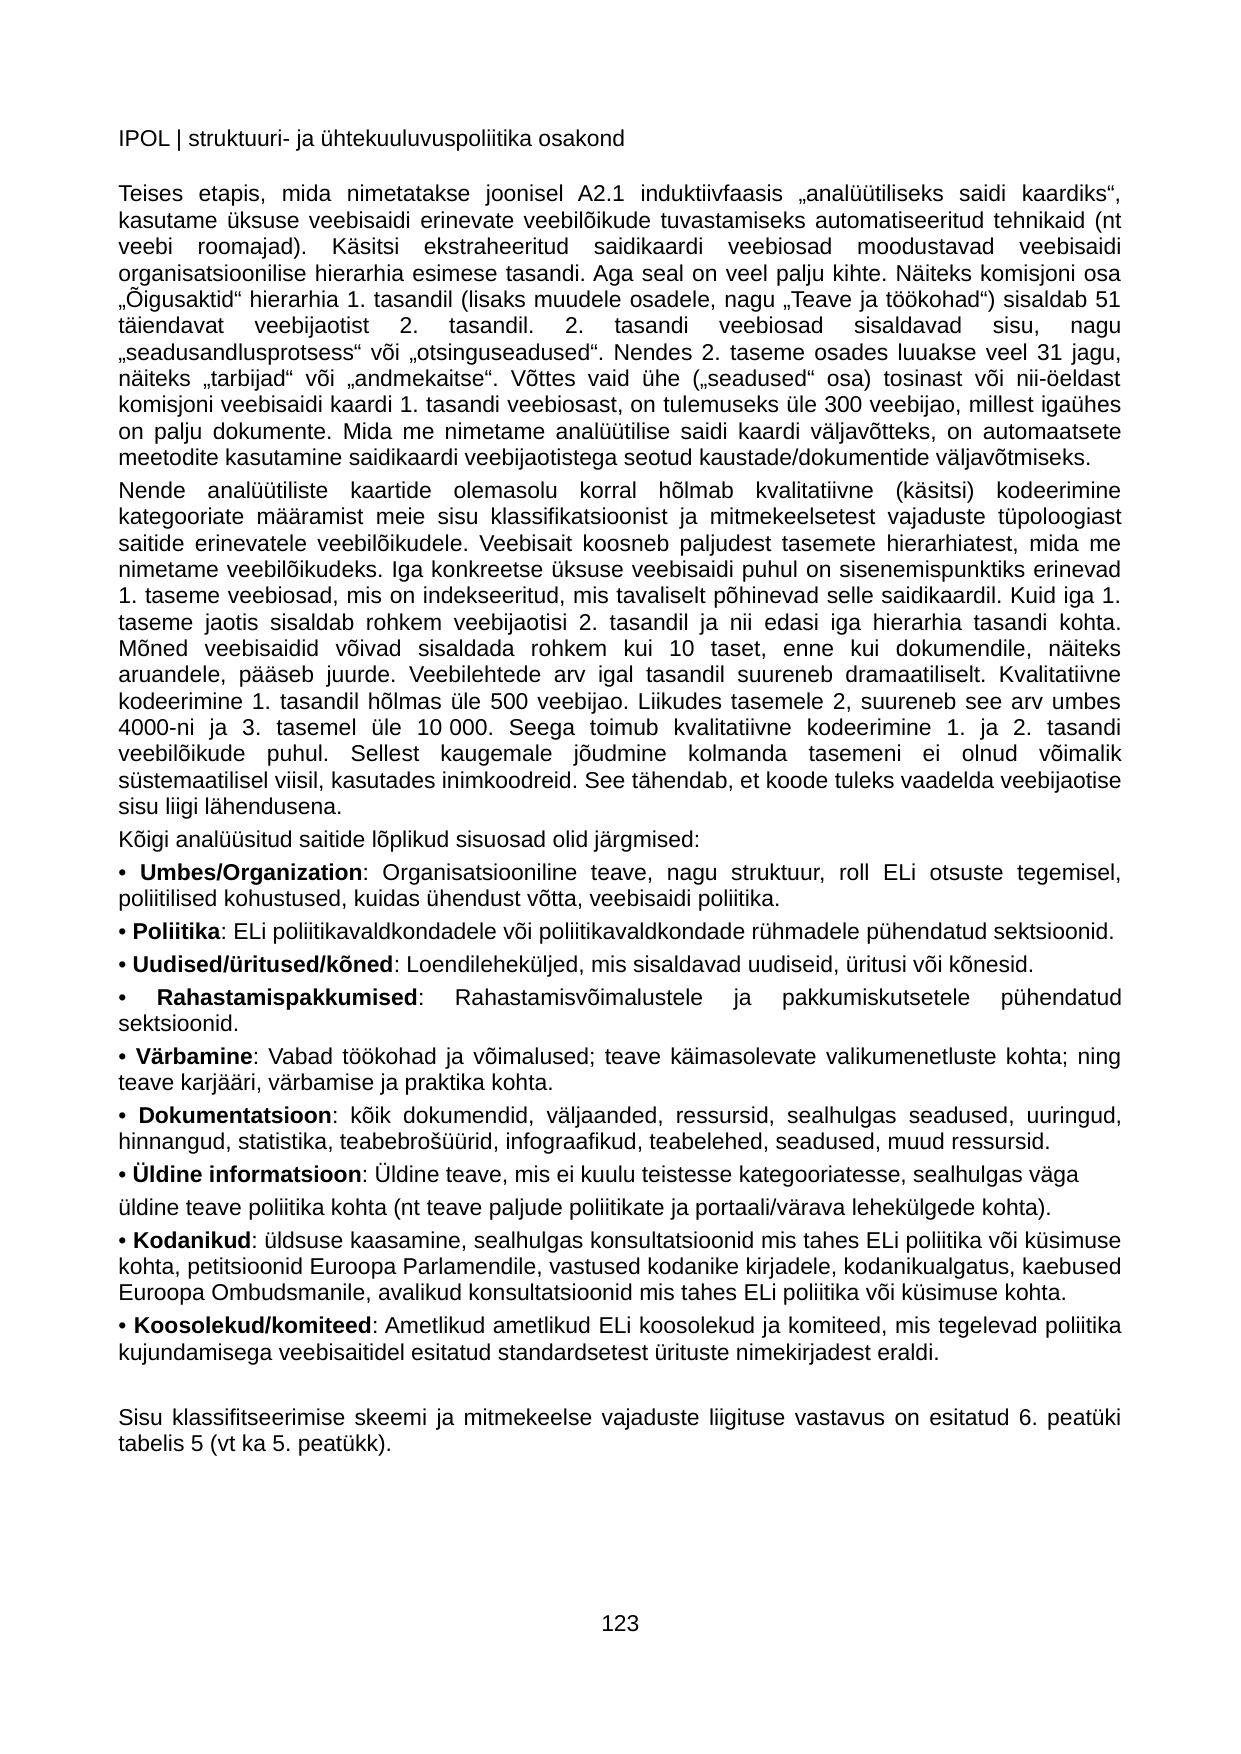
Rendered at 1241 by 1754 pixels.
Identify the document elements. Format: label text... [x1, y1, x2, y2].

text • Umbes/Organization: Organisatsiooniline teave, nagu struktuur, roll ELi otsuste tegemisel, poliitilised kohustused, kuidas ühendust võtta, veebisaidi poliitika. [118, 859, 1122, 911]
text Nende analüütiliste kaartide olemasolu korral hõlmab kvalitatiivne (käsitsi) kodeerimine kategooriate määramist meie sisu klassifikatsioonist ja mitmekeelsetest vajaduste tüpoloogiast saitide erinevatele veebilõikudele. Veebisait koosneb paljudest tasemete hierarhiatest, mida me nimetame veebilõikudeks. Iga konkreetse üksuse veebisaidi puhul on sisenemispunktiks erinevad 1. taseme veebiosad, mis on indekseeritud, mis tavaliselt põhinevad selle saidikaardil. Kuid iga 1. taseme jaotis sisaldab rohkem veebijaotisi 2. tasandil ja nii edasi iga hierarhia tasandi kohta. Mõned veebisaidid võivad sisaldada rohkem kui 10 taset, enne kui dokumendile, näiteks aruandele, pääseb juurde. Veebilehtede arv igal tasandil suureneb dramaatiliselt. Kvalitatiivne kodeerimine 1. tasandil hõlmas üle 500 veebijao. Liikudes tasemele 2, suureneb see arv umbes 4000-ni ja 3. tasemel üle 10 000. Seega toimub kvalitatiivne kodeerimine 1. ja 2. tasandi veebilõikude puhul. Sellest kaugemale jõudmine kolmanda tasemeni ei olnud võimalik süstemaatilisel viisil, kasutades inimkoodreid. See tähendab, et koode tuleks vaadelda veebijaotise sisu liigi lähendusena. [118, 477, 1122, 819]
text • Värbamine: Vabad töökohad ja võimalused; teave käimasolevate valikumenetluste kohta; ning teave karjääri, värbamise ja praktika kohta. [118, 1043, 1122, 1095]
text • Uudised/üritused/kõned: Loendileheküljed, mis sisaldavad uudiseid, üritusi või kõnesid. [118, 951, 1122, 977]
text Kõigi analüüsitud saitide lõplikud sisuosad olid järgmised: [118, 826, 1122, 852]
text Teises etapis, mida nimetatakse joonisel A2.1 induktiivfaasis „analüütiliseks saidi kaardiks“, kasutame üksuse veebisaidi erinevate veebilõikude tuvastamiseks automatiseeritud tehnikaid (nt veebi roomajad). Käsitsi ekstraheeritud saidikaardi veebiosad moodustavad veebisaidi organisatsioonilise hierarhia esimese tasandi. Aga seal on veel palju kihte. Näiteks komisjoni osa „Õigusaktid“ hierarhia 1. tasandil (lisaks muudele osadele, nagu „Teave ja töökohad“) sisaldab 51 täiendavat veebijaotist 2. tasandil. 2. tasandi veebiosad sisaldavad sisu, nagu „seadusandlusprotsess“ või „otsinguseadused“. Nendes 2. taseme osades luuakse veel 31 jagu, näiteks „tarbijad“ või „andmekaitse“. Võttes vaid ühe („seadused“ osa) tosinast või nii-öeldast komisjoni veebisaidi kaardi 1. tasandi veebiosast, on tulemuseks üle 300 veebijao, millest igaühes on palju dokumente. Mida me nimetame analüütilise saidi kaardi väljavõtteks, on automaatsete meetodite kasutamine saidikaardi veebijaotistega seotud kaustade/dokumentide väljavõtmiseks. [118, 180, 1122, 470]
text • Kodanikud: üldsuse kaasamine, sealhulgas konsultatsioonid mis tahes ELi poliitika või küsimuse kohta, petitsioonid Euroopa Parlamendile, vastused kodanike kirjadele, kodanikualgatus, kaebused Euroopa Ombudsmanile, avalikud konsultatsioonid mis tahes ELi poliitika või küsimuse kohta. [118, 1227, 1122, 1306]
text Sisu klassifitseerimise skeemi ja mitmekeelse vajaduste liigituse vastavus on esitatud 6. peatüki tabelis 5 (vt ka 5. peatükk). [118, 1404, 1122, 1457]
text • Rahastamispakkumised: Rahastamisvõimalustele ja pakkumiskutsetele pühendatud sektsioonid. [118, 983, 1122, 1036]
text • Koosolekud/komiteed: Ametlikud ametlikud ELi koosolekud ja komiteed, mis tegelevad poliitika kujundamisega veebisaitidel esitatud standardsetest ürituste nimekirjadest eraldi. [118, 1312, 1122, 1365]
text • Poliitika: ELi poliitikavaldkondadele või poliitikavaldkondade rühmadele pühendatud sektsioonid. [118, 918, 1122, 944]
text • Üldine informatsioon: Üldine teave, mis ei kuulu teistesse kategooriatesse, sealhulgas väga [118, 1161, 1122, 1187]
text • Dokumentatsioon: kõik dokumendid, väljaanded, ressursid, sealhulgas seadused, uuringud, hinnangud, statistika, teabebrošüürid, infograafikud, teabelehed, seadused, muud ressursid. [118, 1102, 1122, 1154]
text üldine teave poliitika kohta (nt teave paljude poliitikate ja portaali/värava lehekülgede kohta). [118, 1194, 1122, 1220]
